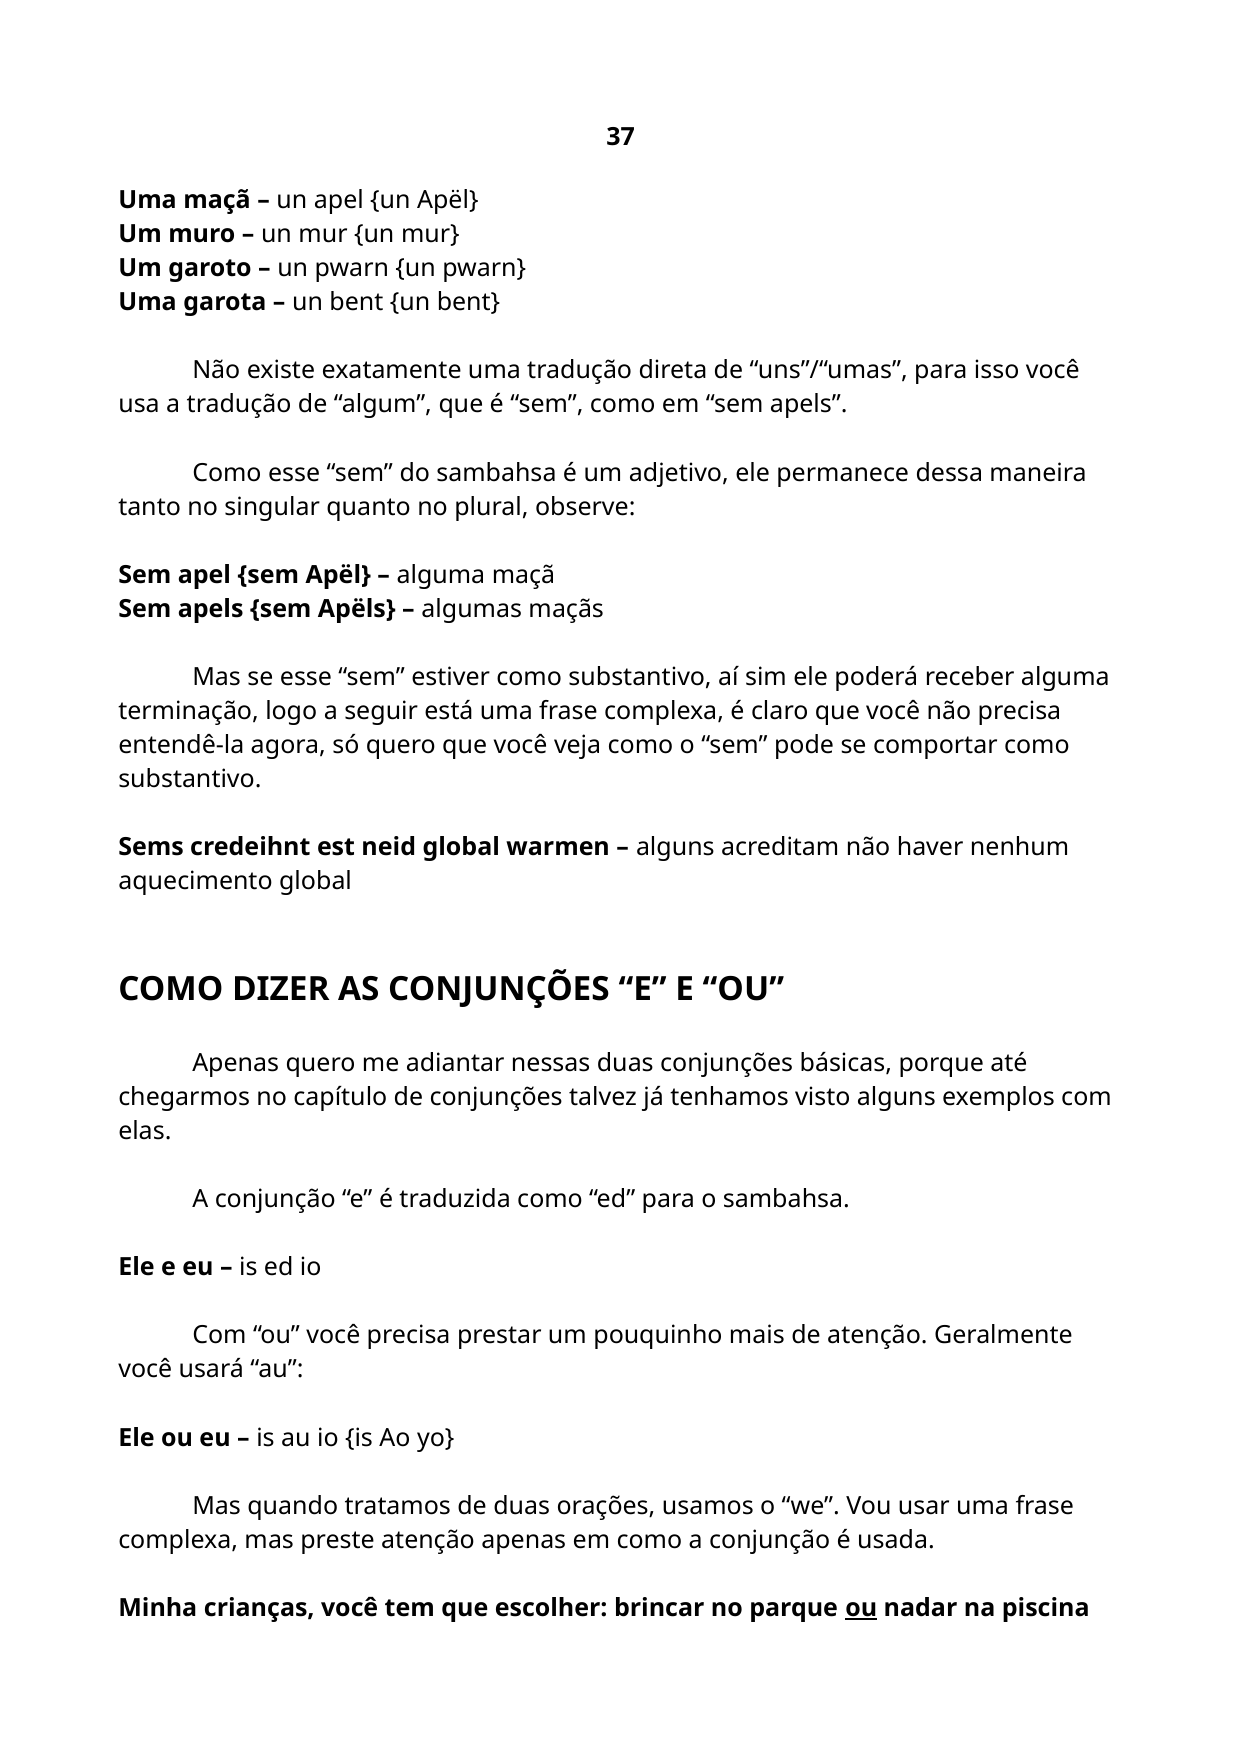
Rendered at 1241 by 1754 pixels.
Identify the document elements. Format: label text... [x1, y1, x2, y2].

text Sems credeihnt est neid global warmen – alguns acreditam não haver nenhum aquecimento global [118, 829, 1123, 897]
text Ele ou eu – is au io {is Ao yo} [118, 1419, 1123, 1453]
text Um muro – un mur {un mur} [118, 216, 1123, 250]
text Mas se esse “sem” estiver como substantivo, aí sim ele poderá receber alguma terminação, logo a seguir está uma frase complexa, é claro que você não precisa entendê-la agora, só quero que você veja como o “sem” pode se comportar como substantivo. [118, 658, 1123, 795]
text Como esse “sem” do sambahsa é um adjetivo, ele permanece dessa maneira tanto no singular quanto no plural, observe: [118, 454, 1123, 522]
subtitle COMO DIZER AS CONJUNÇÕES “E” E “OU” [118, 965, 1123, 1011]
text Mas quando tratamos de duas orações, usamos o “we”. Vou usar uma frase complexa, mas preste atenção apenas em como a conjunção é usada. [118, 1487, 1123, 1556]
text Minha crianças, você tem que escolher: brincar no parque ou nadar na piscina [118, 1589, 1123, 1624]
text Sem apel {sem Apël} – alguma maçã [118, 556, 1123, 590]
text Com “ou” você precisa prestar um pouquinho mais de atenção. Geralmente você usará “au”: [118, 1317, 1123, 1385]
text A conjunção “e” é traduzida como “ed” para o sambahsa. [118, 1181, 1123, 1215]
text Não existe exatamente uma tradução direta de “uns”/“umas”, para isso você usa a tradução de “algum”, que é “sem”, como em “sem apels”. [118, 352, 1123, 420]
text Apenas quero me adiantar nessas duas conjunções básicas, porque até chegarmos no capítulo de conjunções talvez já tenhamos visto alguns exemplos com elas. [118, 1044, 1123, 1147]
text Ele e eu – is ed io [118, 1249, 1123, 1283]
text Um garoto – un pwarn {un pwarn} [118, 250, 1123, 284]
text Uma maçã – un apel {un Apël} [118, 182, 1123, 216]
text Uma garota – un bent {un bent} [118, 284, 1123, 318]
text Sem apels {sem Apëls} – algumas maçãs [118, 590, 1123, 624]
